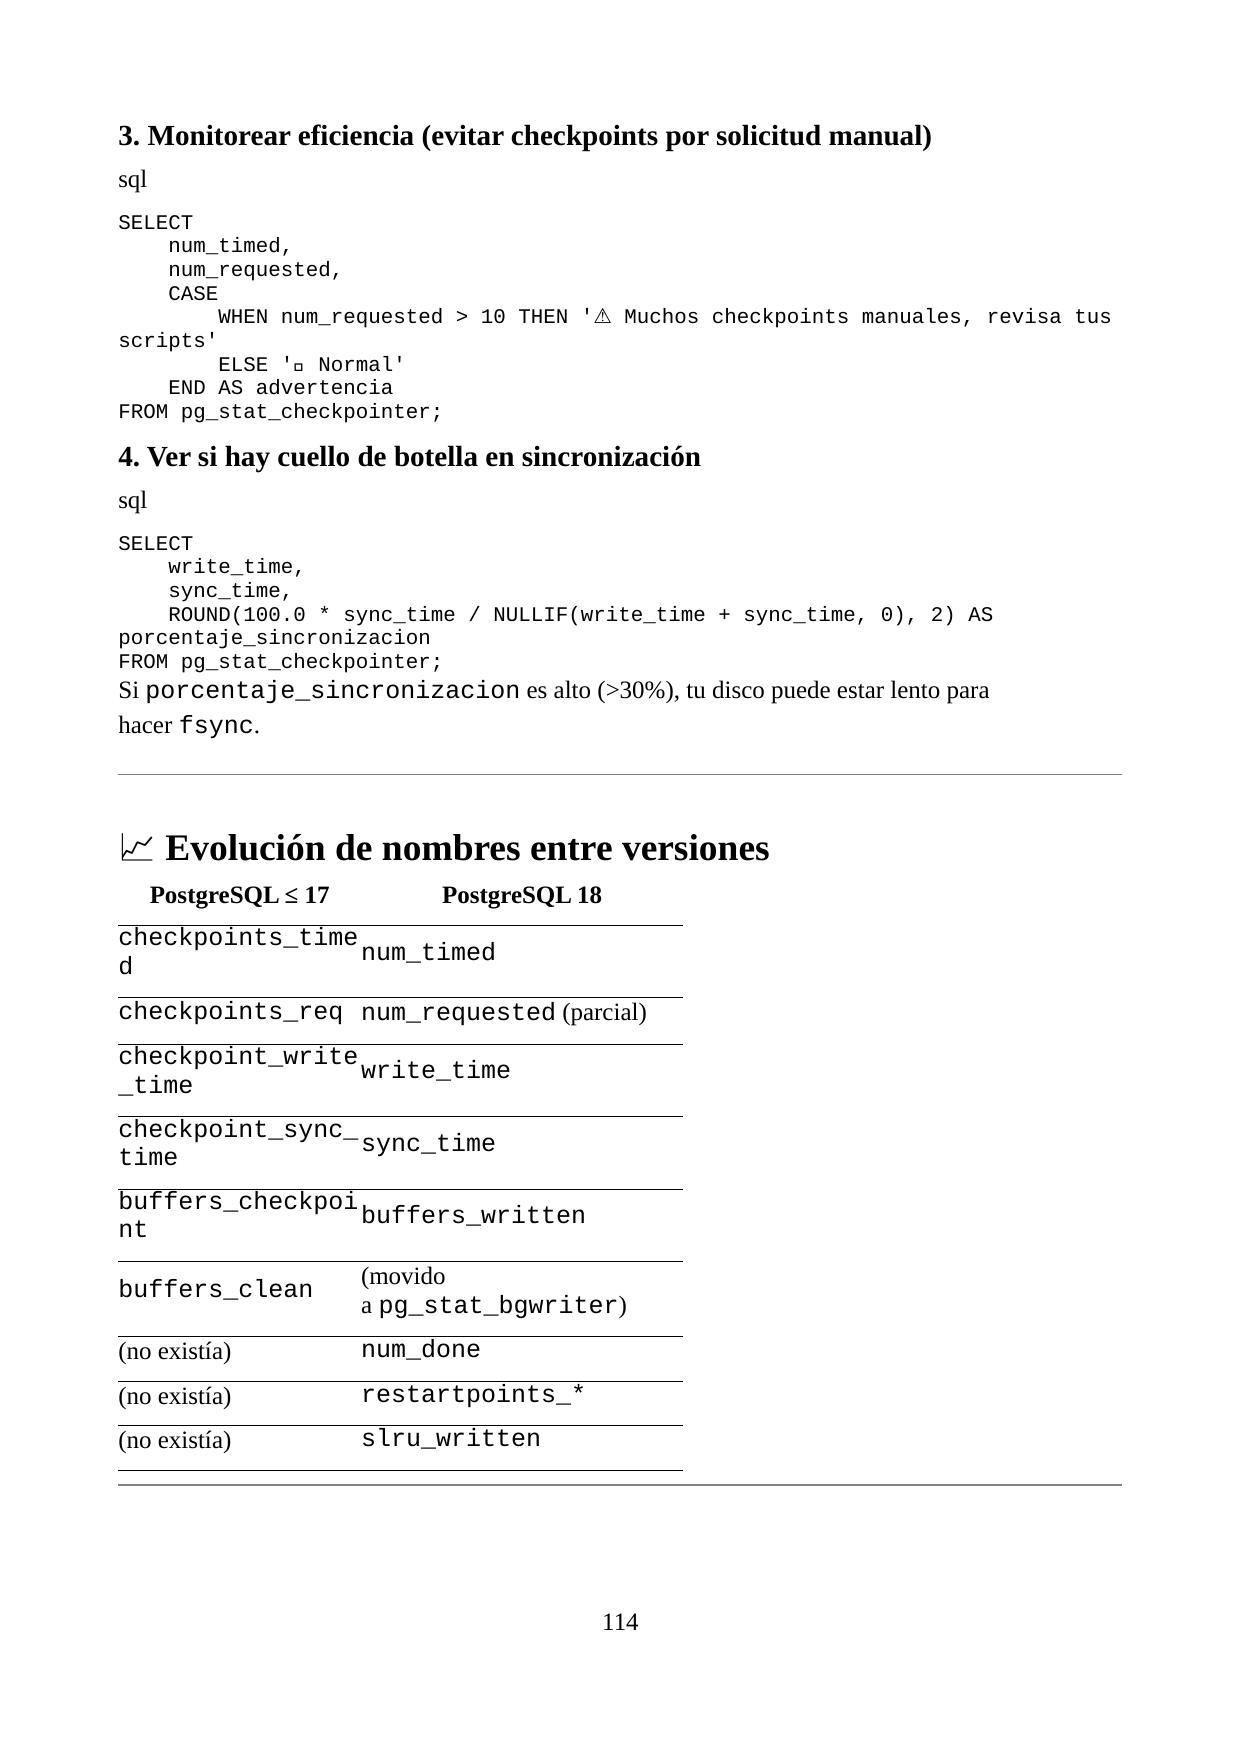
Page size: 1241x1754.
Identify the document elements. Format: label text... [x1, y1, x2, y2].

text Si porcentaje_sincronizacion es alto (>30%), tu disco puede estar lento para hacer fsync. [118, 675, 1122, 741]
table_cell (no existía) [118, 1426, 361, 1470]
table_cell write_time [361, 1045, 683, 1116]
table_cell checkpoint_write_time [118, 1045, 361, 1116]
table_cell num_requested (parcial) [361, 998, 683, 1044]
table_cell num_timed [361, 926, 683, 997]
table_cell sync_time [361, 1117, 683, 1189]
table_cell buffers_clean [118, 1262, 361, 1336]
subtitle 4. Ver si hay cuello de botella en sincronización [118, 439, 1122, 473]
text write_time, [118, 556, 1122, 580]
text ROUND(100.0 * sync_time / NULLIF(write_time + sync_time, 0), 2) AS porcentaje_sincronizacion [118, 604, 1122, 651]
table_cell buffers_written [361, 1190, 683, 1261]
table_cell checkpoints_req [118, 998, 361, 1044]
text sql [118, 164, 1122, 193]
text END AS advertencia [118, 377, 1122, 401]
subtitle 3. Monitorear eficiencia (evitar checkpoints por solicitud manual) [118, 118, 1122, 152]
table_cell checkpoints_timed [118, 926, 361, 997]
subtitle 📈 Evolución de nombres entre versiones [118, 825, 1122, 868]
table_header PostgreSQL 18 [361, 881, 683, 925]
text num_requested, [118, 259, 1122, 283]
text SELECT [118, 212, 1122, 235]
text SELECT [118, 533, 1122, 556]
text FROM pg_stat_checkpointer; [118, 401, 1122, 424]
table_cell (no existía) [118, 1337, 361, 1381]
text num_timed, [118, 235, 1122, 259]
table_cell restartpoints_* [361, 1382, 683, 1425]
text sync_time, [118, 580, 1122, 604]
table_cell buffers_checkpoint [118, 1190, 361, 1261]
table_cell num_done [361, 1337, 683, 1381]
text sql [118, 485, 1122, 514]
text FROM pg_stat_checkpointer; [118, 651, 1122, 675]
text CASE [118, 283, 1122, 306]
text ELSE '✅ Normal' [118, 354, 1122, 377]
table_cell checkpoint_sync_time [118, 1117, 361, 1189]
table_cell slru_written [361, 1426, 683, 1470]
table_cell (movido a pg_stat_bgwriter) [361, 1262, 683, 1336]
table_header PostgreSQL ≤ 17 [118, 881, 361, 925]
table_cell (no existía) [118, 1382, 361, 1425]
text WHEN num_requested > 10 THEN '⚠️ Muchos checkpoints manuales, revisa tus scripts' [118, 306, 1122, 354]
